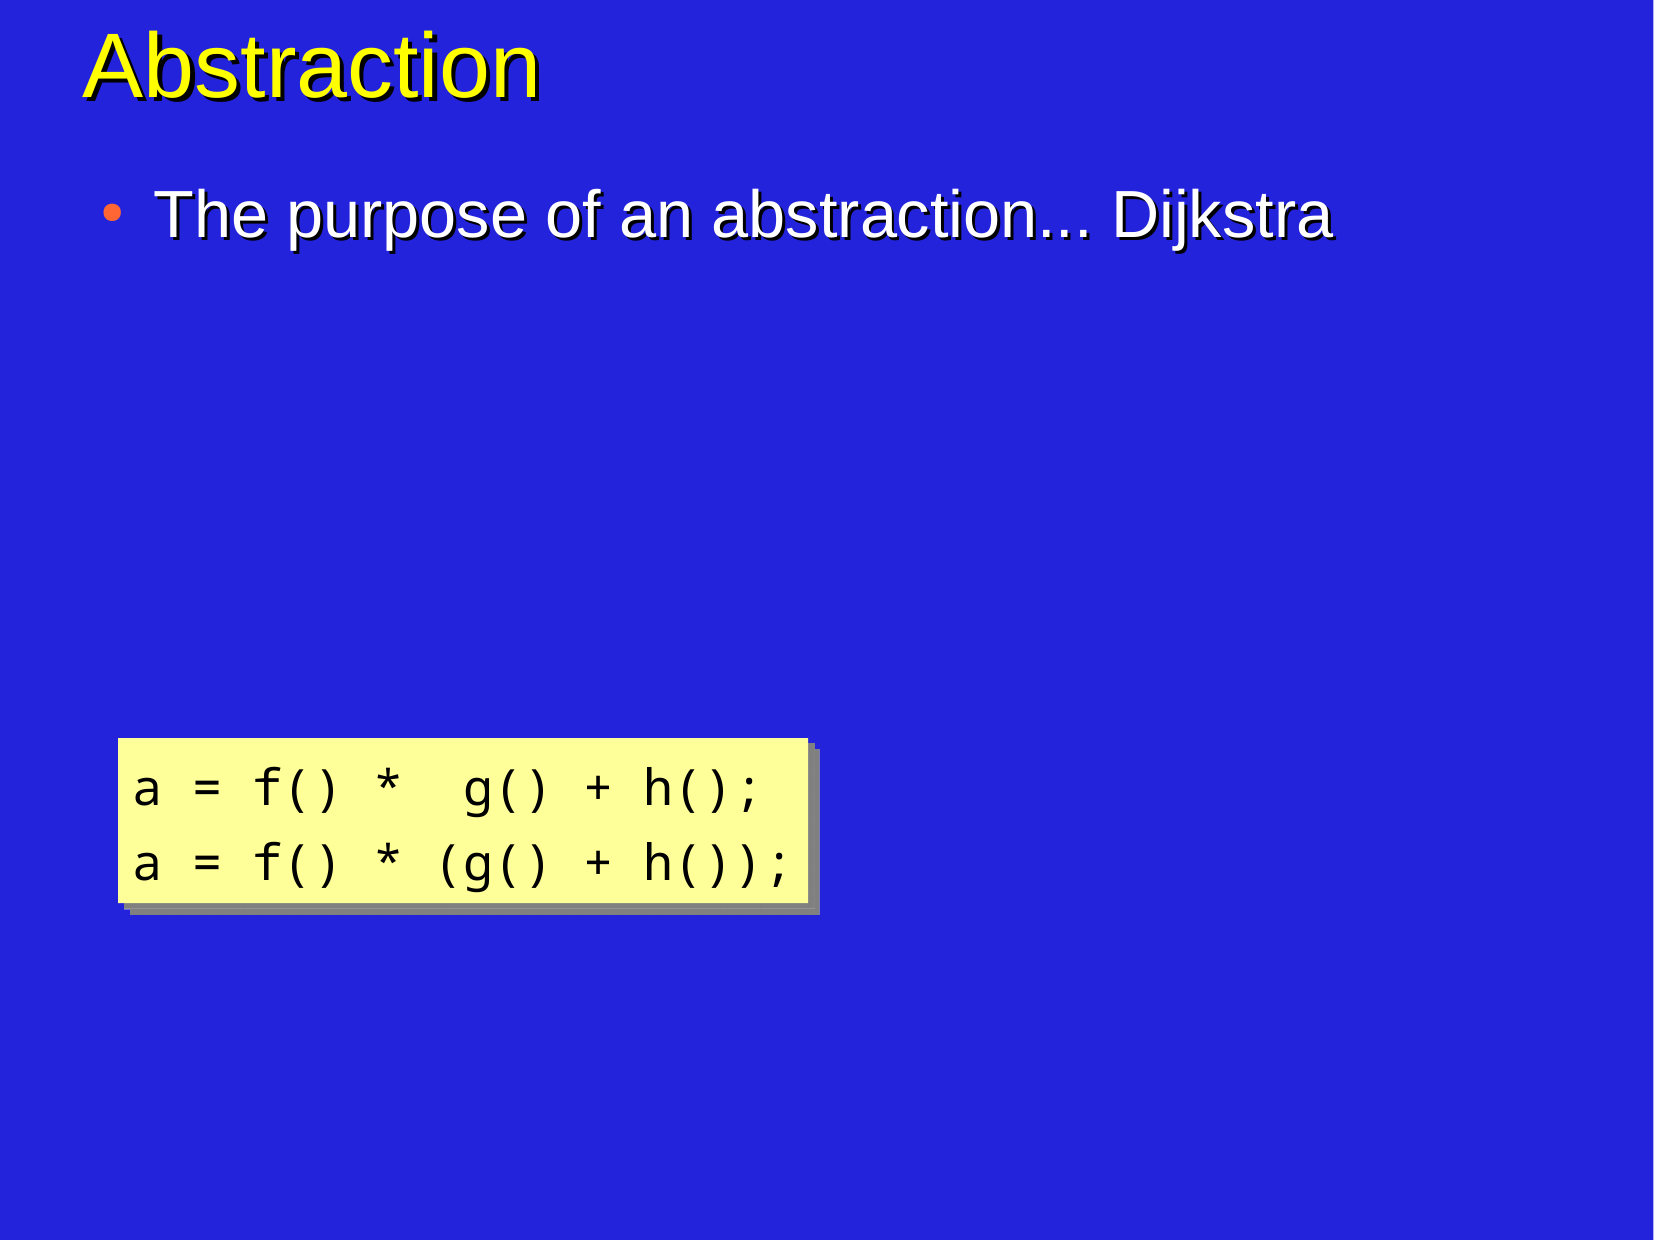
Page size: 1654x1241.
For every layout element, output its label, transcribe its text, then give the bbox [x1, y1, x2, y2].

title Abstraction [82, 2, 1571, 130]
list The purpose of an abstraction... Dijkstra [82, 177, 1571, 1182]
text_box a = f() * g() + h(); a = f() * (g() + h()); [118, 738, 809, 904]
